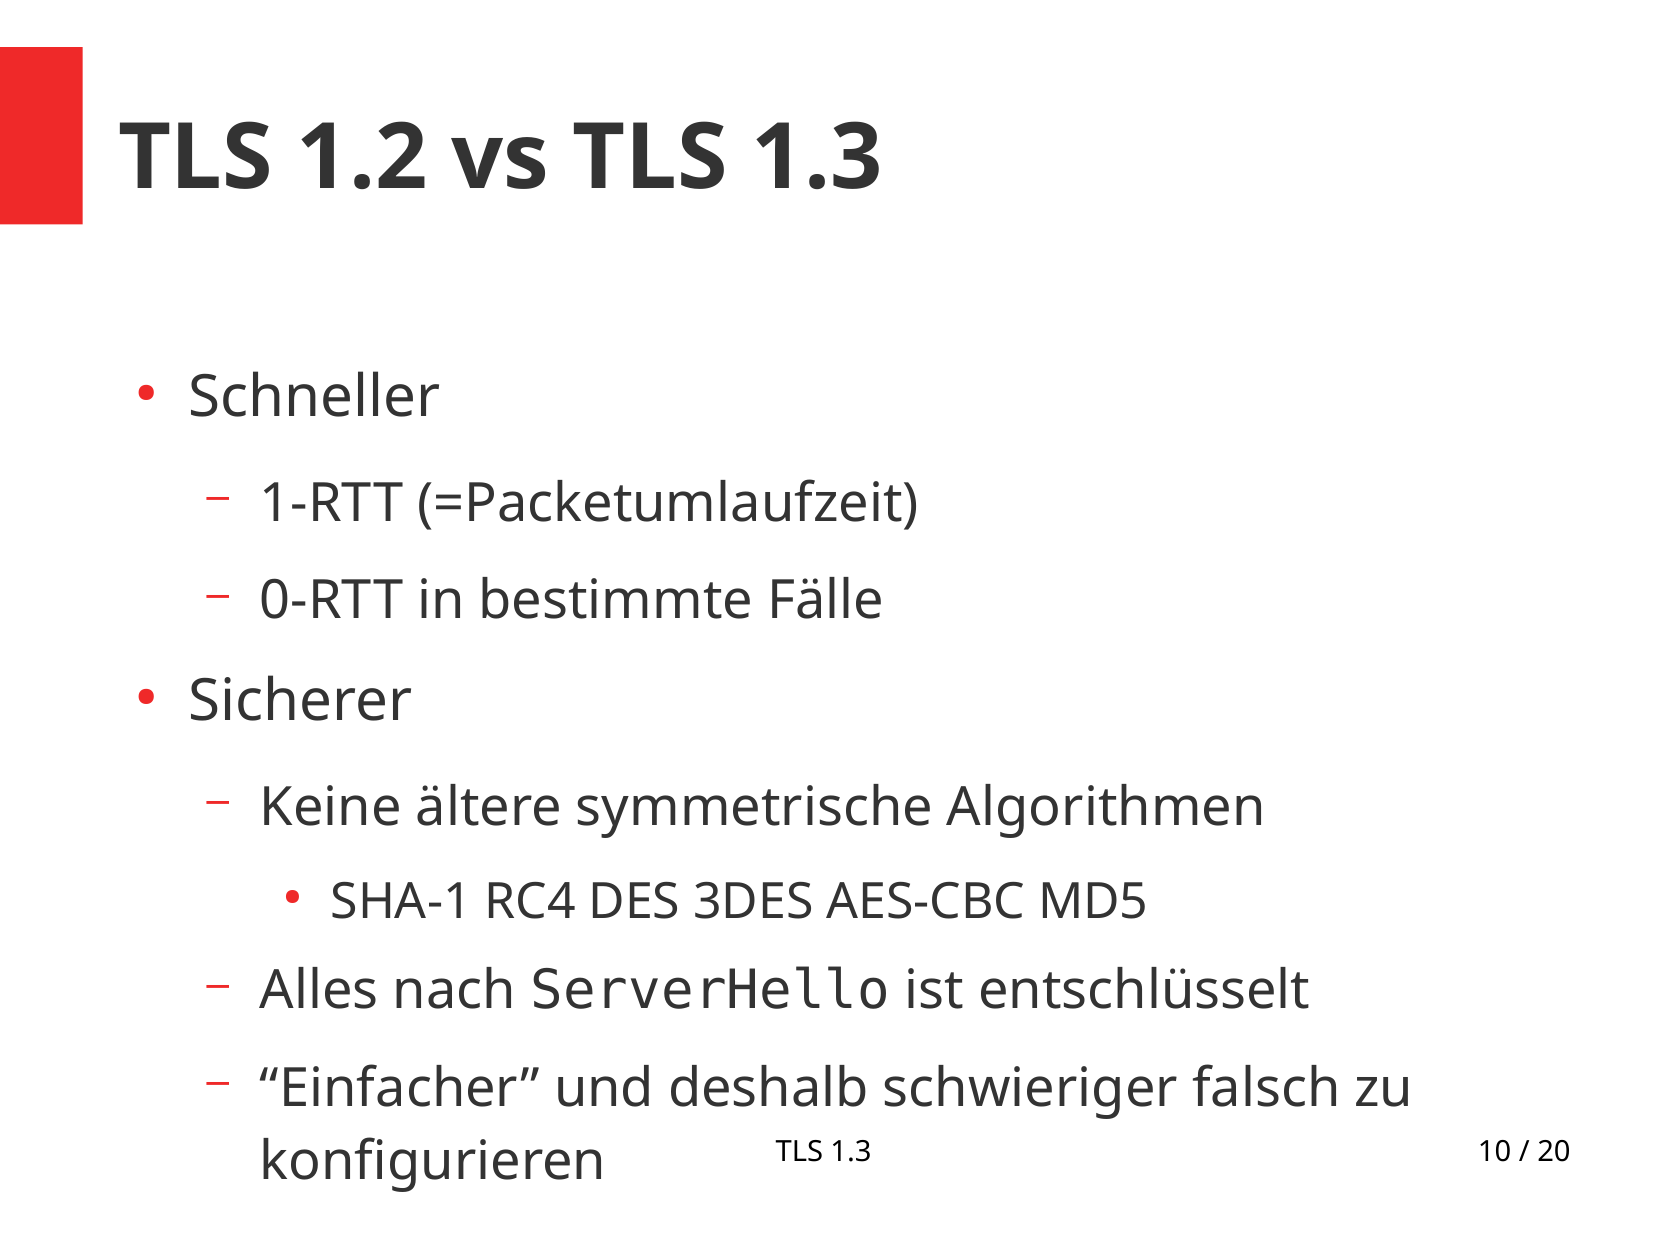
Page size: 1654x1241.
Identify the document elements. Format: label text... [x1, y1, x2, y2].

list Schneller 1-RTT (=Packetumlaufzeit) 0-RTT in bestimmte Fälle Sicherer Keine ältere symmetrische Algorithmen SHA-1 RC4 DES 3DES AES-CBC MD5 Alles nach ServerHello ist entschlüsselt “Einfacher” und deshalb schwieriger falsch zu konfigurieren [118, 354, 1536, 1074]
title TLS 1.2 vs TLS 1.3 [118, 49, 1571, 257]
